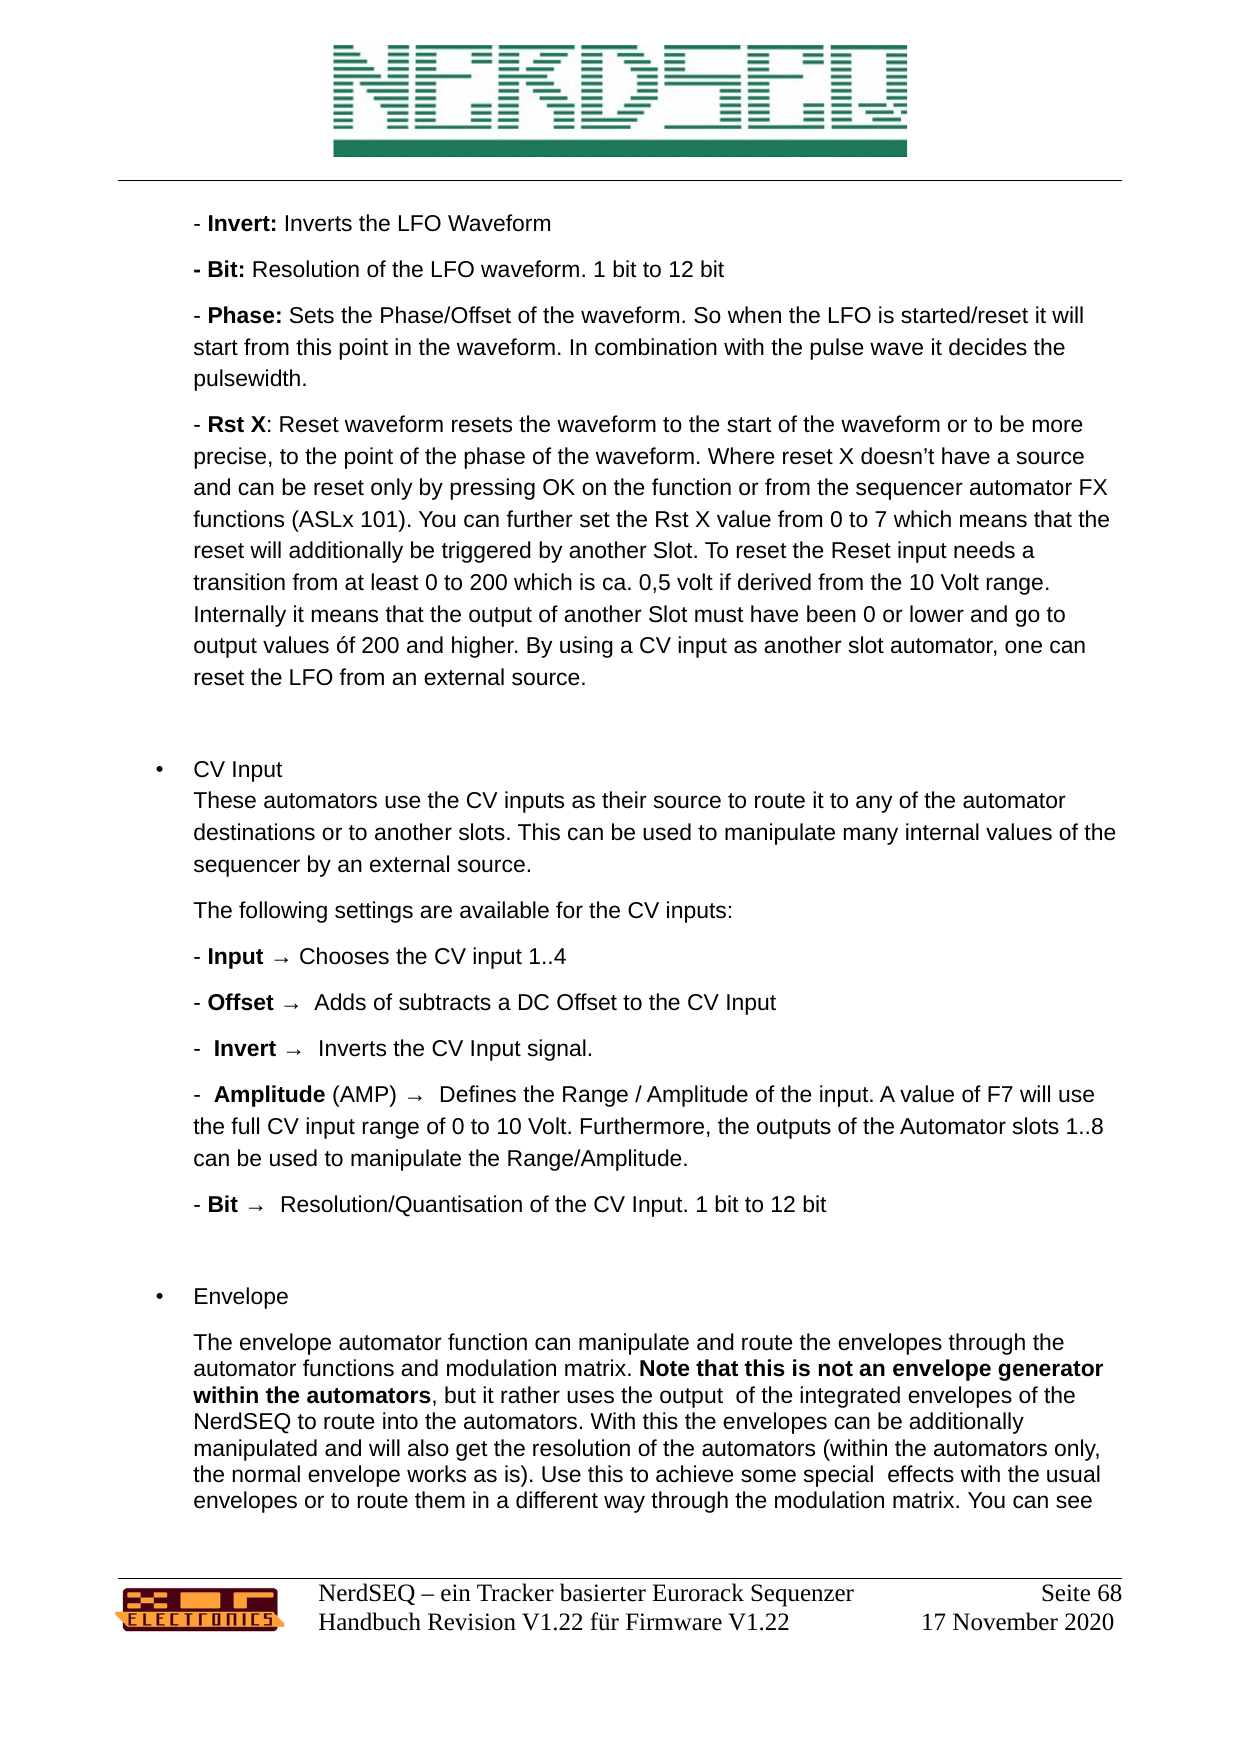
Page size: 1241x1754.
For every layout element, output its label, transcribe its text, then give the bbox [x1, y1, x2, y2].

text The envelope automator function can manipulate and route the envelopes through the automator functions and modulation matrix. Note that this is not an envelope generator within the automators, but it rather uses the output of the integrated envelopes of the NerdSEQ to route into the automators. With this the envelopes can be additionally manipulated and will also get the resolution of the automators (within the automators only, the normal envelope works as is). Use this to achieve some special effects with the usual envelopes or to route them in a different way through the modulation matrix. You can see [193, 1329, 1122, 1513]
text - Offset → Adds of subtracts a DC Offset to the CV Input [193, 989, 1122, 1015]
picture [115, 1584, 285, 1634]
list CV Input These automators use the CV inputs as their source to route it to any of the automator destinations or to another slots. This can be used to manipulate many internal values of the sequencer by an external source. [156, 756, 1122, 877]
text - Input → Chooses the CV input 1..4 [193, 943, 1122, 969]
text The following settings are available for the CV inputs: [118, 897, 1122, 923]
text - Invert → Inverts the CV Input signal. [193, 1035, 1122, 1062]
text - Bit → Resolution/Quantisation of the CV Input. 1 bit to 12 bit [193, 1191, 1122, 1217]
list - Invert: Inverts the LFO Waveform [156, 209, 1122, 236]
list - Rst X: Reset waveform resets the waveform to the start of the waveform or to be more precise, to the point of the phase of the waveform. Where reset X doesn’t have a source and can be reset only by pressing OK on the function or from the sequencer automator FX functions (ASLx 101). You can further set the Rst X value from 0 to 7 which means that the reset will additionally be triggered by another Slot. To reset the Reset input needs a transition from at least 0 to 200 which is ca. 0,5 volt if derived from the 10 Volt range. Internally it means that the output of another Slot must have been 0 or lower and go to output values óf 200 and higher. By using a CV input as another slot automator, one can reset the LFO from an external source. [156, 411, 1122, 690]
list Envelope [156, 1283, 1122, 1309]
list - Phase: Sets the Phase/Offset of the waveform. So when the LFO is started/reset it will start from this point in the waveform. In combination with the pulse wave it decides the pulsewidth. [156, 302, 1122, 391]
text - Amplitude (AMP) → Defines the Range / Amplitude of the input. A value of F7 will use the full CV input range of 0 to 10 Volt. Furthermore, the outputs of the Automator slots 1..8 can be used to manipulate the Range/Amplitude. [193, 1081, 1122, 1171]
picture [333, 45, 908, 157]
list - Bit: Resolution of the LFO waveform. 1 bit to 12 bit [156, 256, 1122, 282]
